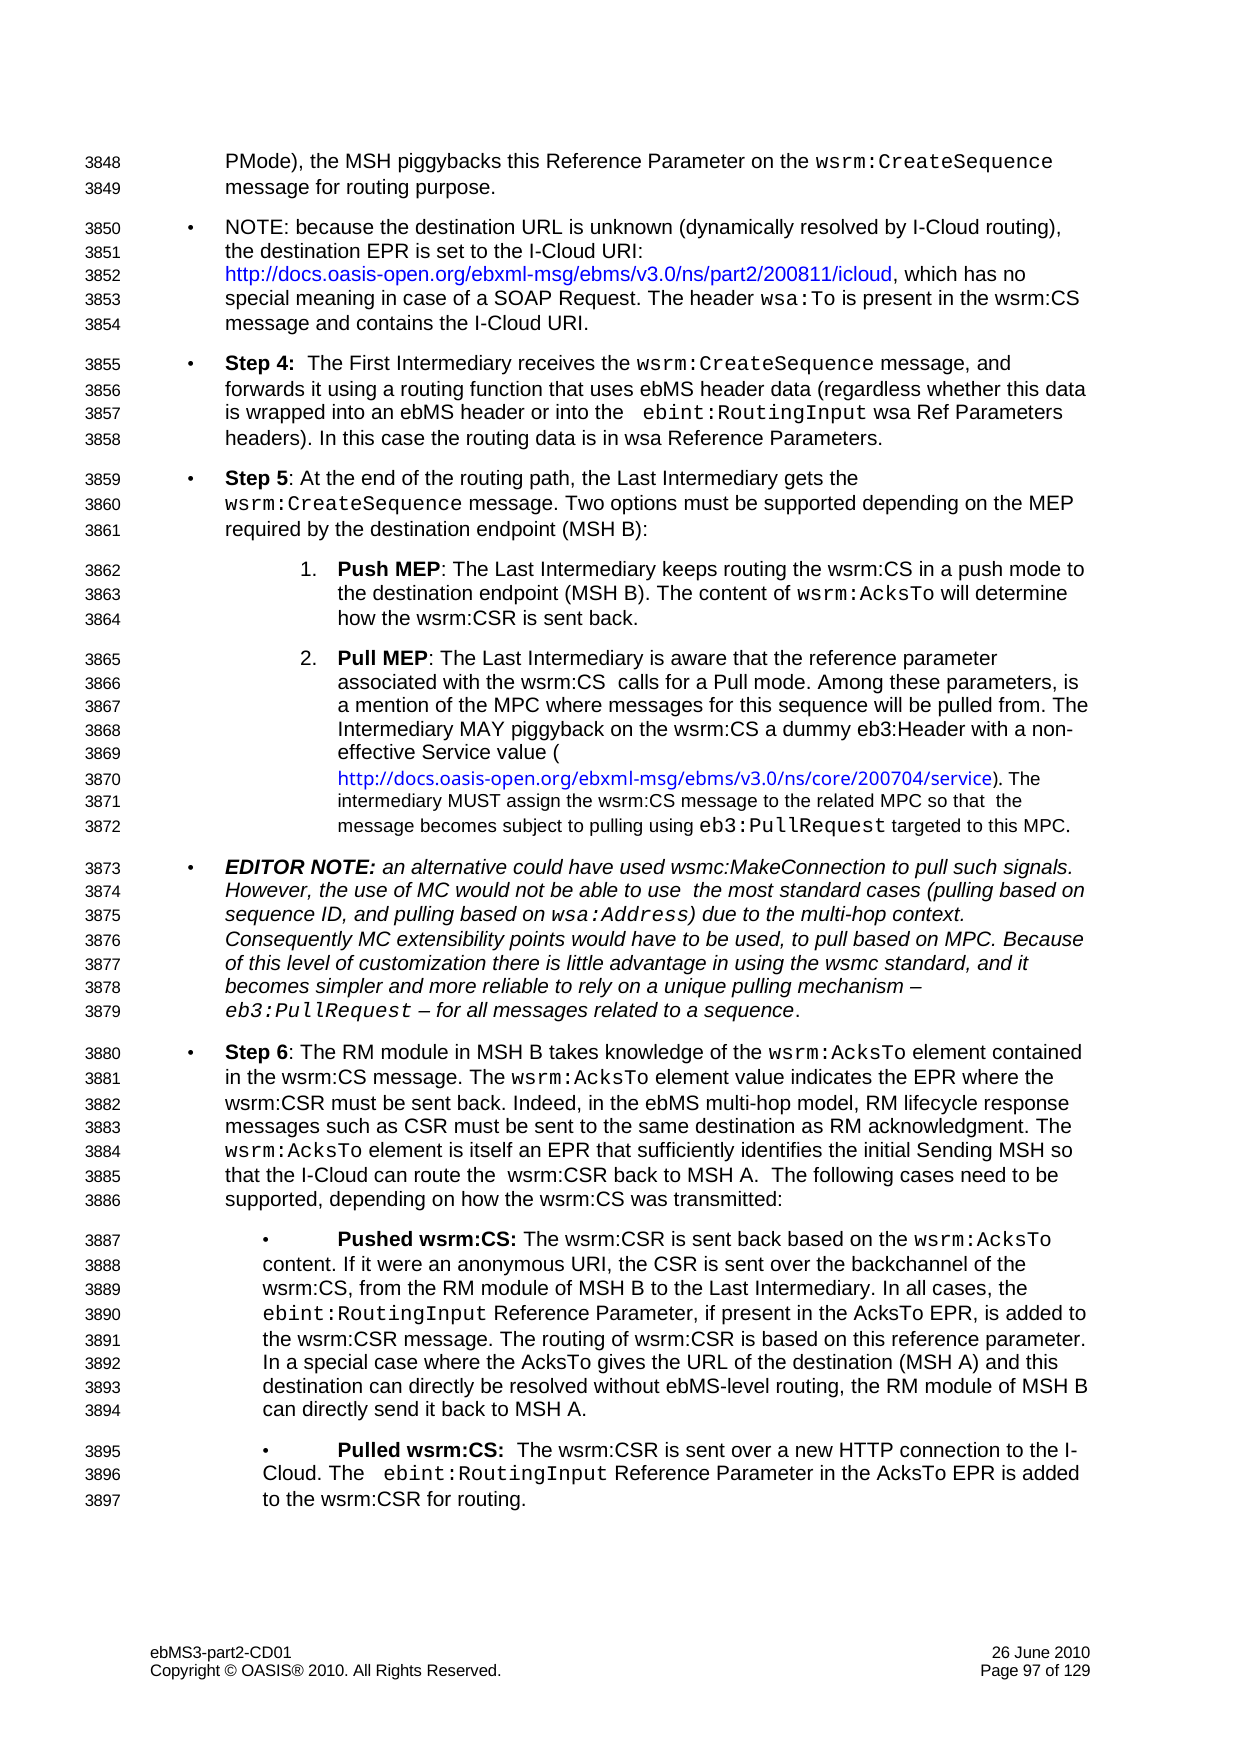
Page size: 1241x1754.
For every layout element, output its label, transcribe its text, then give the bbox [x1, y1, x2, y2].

list NOTE: because the destination URL is unknown (dynamically resolved by I-Cloud routing), the destination EPR is set to the I-Cloud URI: http://docs.oasis-open.org/ebxml-msg/ebms/v3.0/ns/part2/200811/icloud, which has no special meaning in case of a SOAP Request. The header wsa:To is present in the wsrm:CS message and contains the I-Cloud URI. [187, 216, 1090, 335]
list Step 4: The First Intermediary receives the wsrm:CreateSequence message, and forwards it using a routing function that uses ebMS header data (regardless whether this data is wrapped into an ebMS header or into the ebint:RoutingInput wsa Ref Parameters headers). In this case the routing data is in wsa Reference Parameters. [187, 352, 1090, 450]
list Pushed wsrm:CS: The wsrm:CSR is sent back based on the wsrm:AcksTo content. If it were an anonymous URI, the CSR is sent over the backchannel of the wsrm:CS, from the RM module of MSH B to the Last Intermediary. In all cases, the ebint:RoutingInput Reference Parameter, if present in the AcksTo EPR, is added to the wsrm:CSR message. The routing of wsrm:CSR is based on this reference parameter. In a special case where the AcksTo gives the URL of the destination (MSH A) and this destination can directly be resolved without ebMS-level routing, the RM module of MSH B can directly send it back to MSH A. [225, 1227, 1090, 1421]
list EDITOR NOTE: an alternative could have used wsmc:MakeConnection to pull such signals. However, the use of MC would not be able to use the most standard cases (pulling based on sequence ID, and pulling based on wsa:Address) due to the multi-hop context. Consequently MC extensibility points would have to be used, to pull based on MPC. Because of this level of customization there is little advantage in using the wsmc standard, and it becomes simpler and more reliable to rely on a unique pulling mechanism – eb3:PullRequest – for all messages related to a sequence. [187, 855, 1090, 1024]
list Step 6: The RM module in MSH B takes knowledge of the wsrm:AcksTo element contained in the wsrm:CS message. The wsrm:AcksTo element value indicates the EPR where the wsrm:CSR must be sent back. Indeed, in the ebMS multi-hop model, RM lifecycle response messages such as CSR must be sent to the same destination as RM acknowledgment. The wsrm:AcksTo element is itself an EPR that sufficiently identifies the initial Sending MSH so that the I-Cloud can route the wsrm:CSR back to MSH A. The following cases need to be supported, depending on how the wsrm:CS was transmitted: [187, 1040, 1090, 1211]
list Push MEP: The Last Intermediary keeps routing the wsrm:CS in a push mode to the destination endpoint (MSH B). The content of wsrm:AcksTo will determine how the wsrm:CSR is sent back. [300, 557, 1090, 630]
list PMode), the MSH piggybacks this Reference Parameter on the wsrm:CreateSequence message for routing purpose. [187, 150, 1090, 199]
list Pull MEP: The Last Intermediary is aware that the reference parameter associated with the wsrm:CS calls for a Pull mode. Among these parameters, is a mention of the MPC where messages for this sequence will be pulled from. The Intermediary MAY piggyback on the wsrm:CS a dummy eb3:Header with a non-effective Service value ( http://docs.oasis-open.org/ebxml-msg/ebms/v3.0/ns/core/200704/service). The intermediary MUST assign the wsrm:CS message to the related MPC so that the message becomes subject to pulling using eb3:PullRequest targeted to this MPC. [300, 647, 1090, 838]
list Pulled wsrm:CS: The wsrm:CSR is sent over a new HTTP connection to the I-Cloud. The ebint:RoutingInput Reference Parameter in the AcksTo EPR is added to the wsrm:CSR for routing. [225, 1438, 1090, 1511]
list Step 5: At the end of the routing path, the Last Intermediary gets the wsrm:CreateSequence message. Two options must be supported depending on the MEP required by the destination endpoint (MSH B): [187, 466, 1090, 541]
